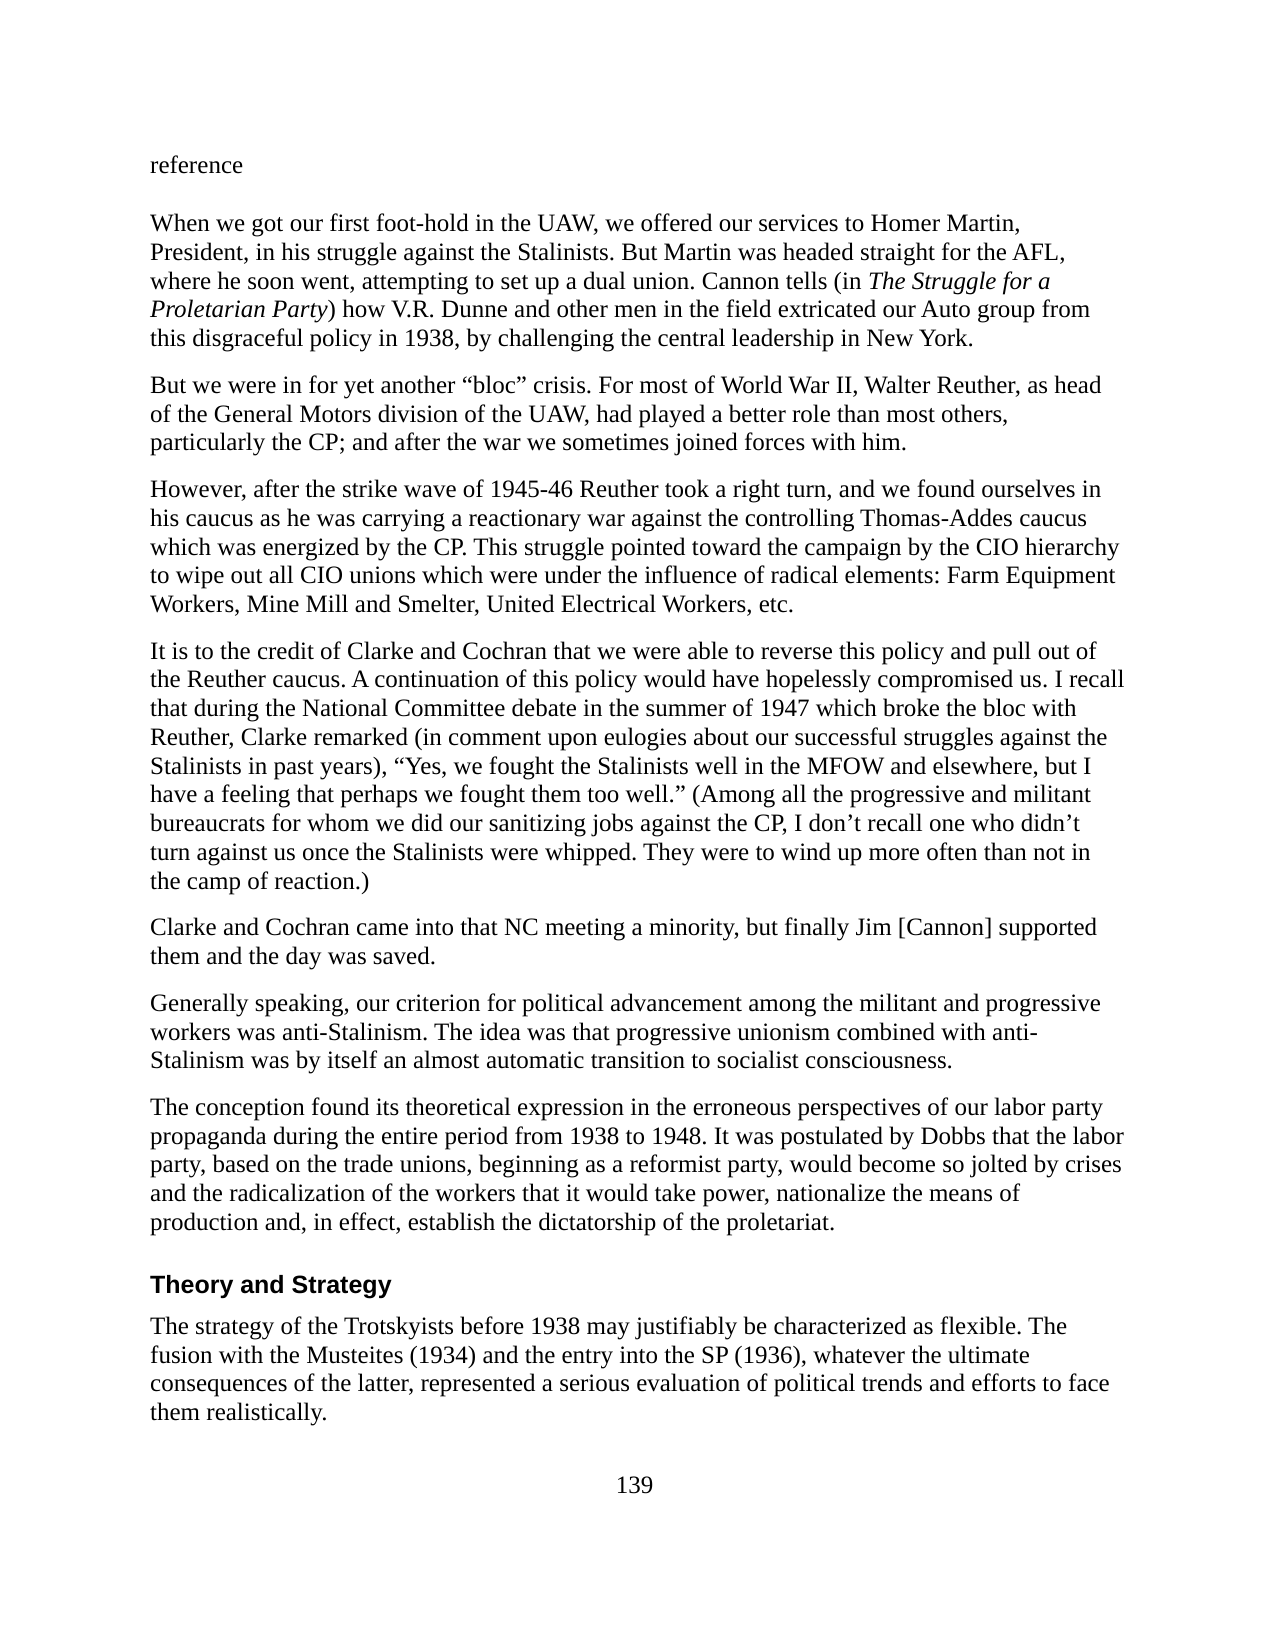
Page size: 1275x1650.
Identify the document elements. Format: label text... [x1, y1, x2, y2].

text When we got our first foot-hold in the UAW, we offered our services to Homer Martin, President, in his struggle against the Stalinists. But Martin was headed straight for the AFL, where he soon went, attempting to set up a dual union. Cannon tells (in The Struggle for a Proletarian Party) how V.R. Dunne and other men in the field extricated our Auto group from this disgraceful policy in 1938, by challenging the central leadership in New York. [150, 208, 1125, 352]
text But we were in for yet another “bloc” crisis. For most of World War II, Walter Reuther, as head of the General Motors division of the UAW, had played a better role than most others, particularly the CP; and after the war we sometimes joined forces with him. [150, 370, 1125, 456]
text It is to the credit of Clarke and Cochran that we were able to reverse this policy and pull out of the Reuther caucus. A continuation of this policy would have hopelessly compromised us. I recall that during the National Committee debate in the summer of 1947 which broke the bloc with Reuther, Clarke remarked (in comment upon eulogies about our successful struggles against the Stalinists in past years), “Yes, we fought the Stalinists well in the MFOW and elsewhere, but I have a feeling that perhaps we fought them too well.” (Among all the progressive and militant bureaucrats for whom we did our sanitizing jobs against the CP, I don’t recall one who didn’t turn against us once the Stalinists were whipped. They were to wind up more often than not in the camp of reaction.) [150, 636, 1125, 894]
text The strategy of the Trotskyists before 1938 may justifiably be characterized as flexible. The fusion with the Musteites (1934) and the entry into the SP (1936), whatever the ultimate consequences of the latter, represented a serious evaluation of political trends and efforts to face them realistically. [150, 1311, 1125, 1426]
text However, after the strike wave of 1945-46 Reuther took a right turn, and we found ourselves in his caucus as he was carrying a reactionary war against the controlling Thomas-Addes caucus which was energized by the CP. This struggle pointed toward the campaign by the CIO hierarchy to wipe out all CIO unions which were under the influence of radical elements: Farm Equipment Workers, Mine Mill and Smelter, United Electrical Workers, etc. [150, 474, 1125, 618]
text The conception found its theoretical expression in the erroneous perspectives of our labor party propaganda during the entire period from 1938 to 1948. It was postulated by Dobbs that the labor party, based on the trade unions, beginning as a reformist party, would become so jolted by crises and the radicalization of the workers that it would take power, nationalize the means of production and, in effect, establish the dictatorship of the proletariat. [150, 1092, 1125, 1236]
text Generally speaking, our criterion for political advancement among the militant and progressive workers was anti-Stalinism. The idea was that progressive unionism combined with anti-Stalinism was by itself an almost automatic transition to socialist consciousness. [150, 988, 1125, 1074]
text Clarke and Cochran came into that NC meeting a minority, but finally Jim [Cannon] supported them and the day was saved. [150, 912, 1125, 970]
subtitle Theory and Strategy [150, 1270, 1125, 1298]
